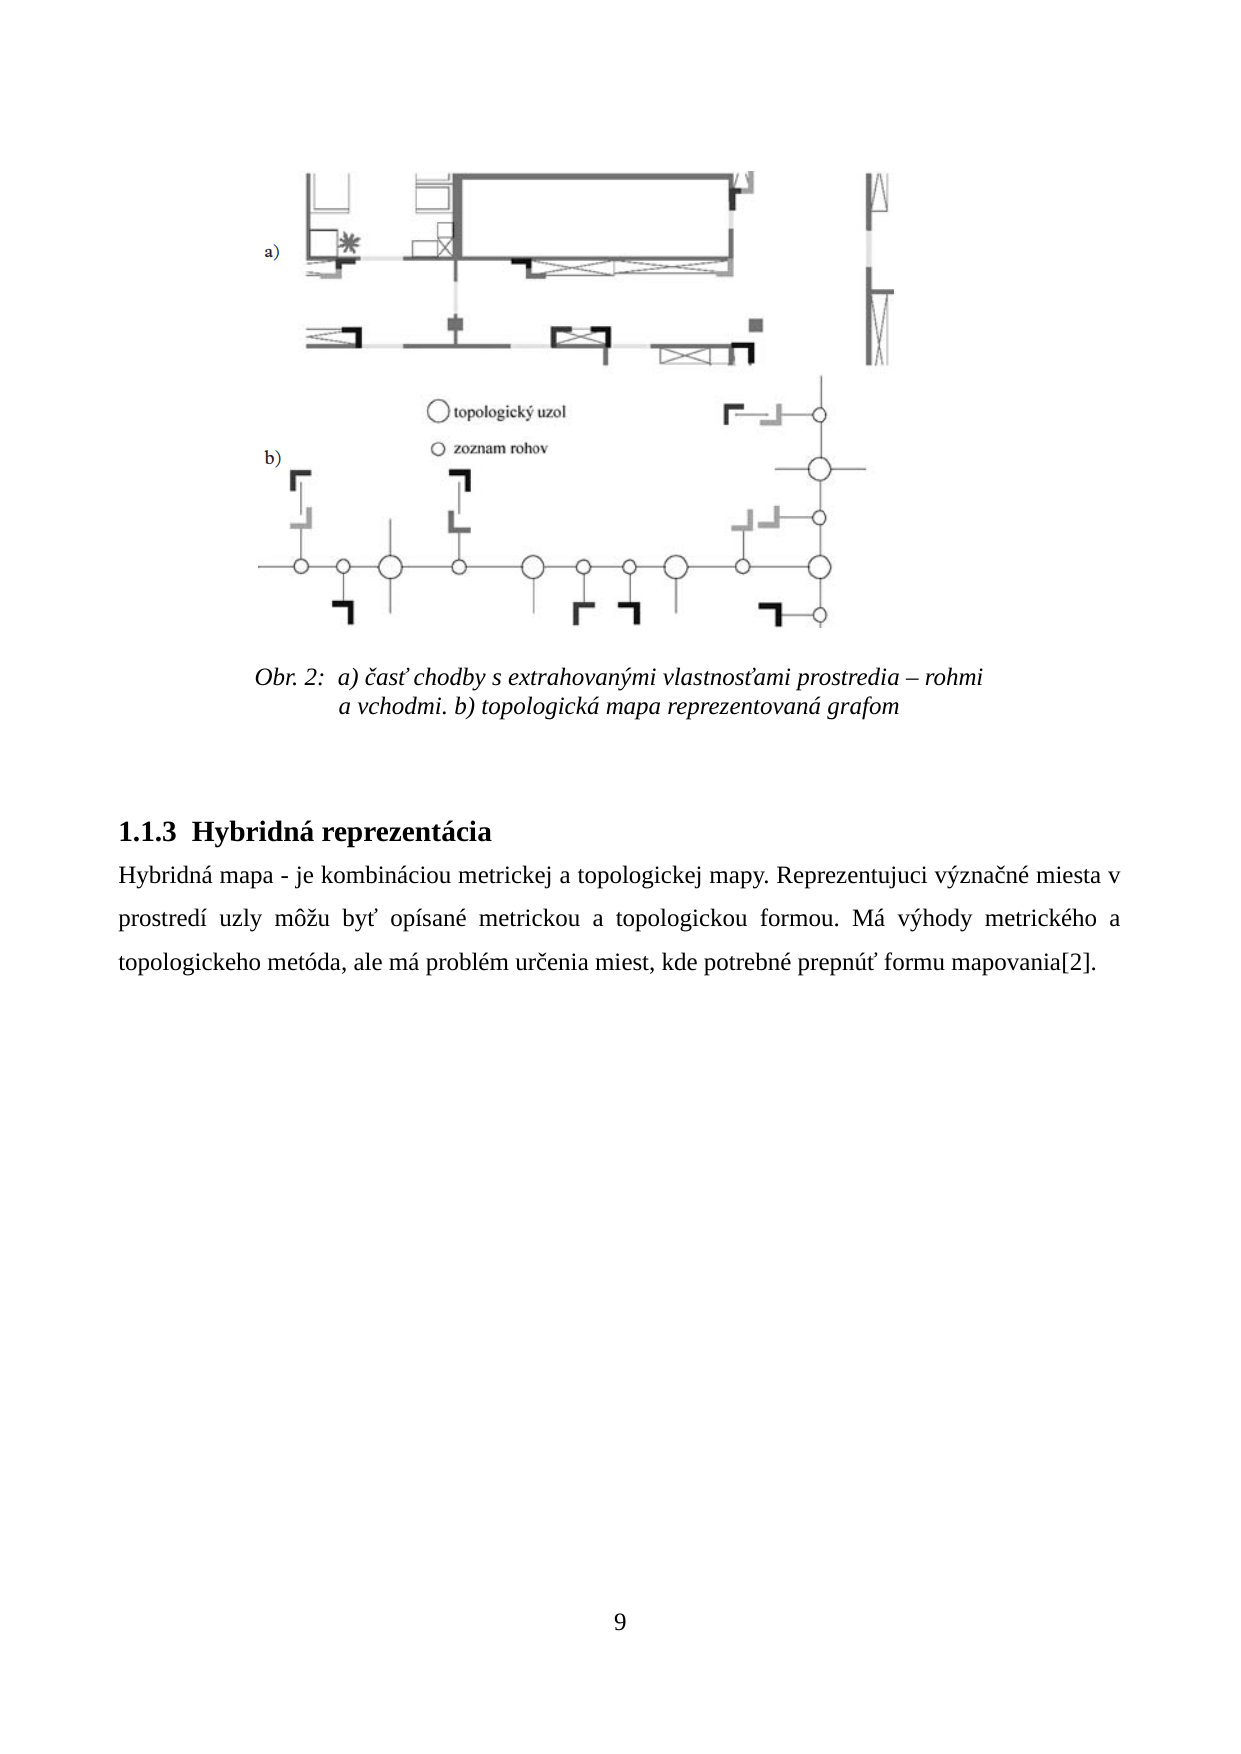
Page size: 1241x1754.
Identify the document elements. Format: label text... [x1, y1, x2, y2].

picture [246, 160, 920, 632]
text Obr. 2: a) časť chodby s extrahovanými vlastnosťami prostredia – rohmi a vchodmi. b) topologická mapa reprezentovaná grafom [246, 662, 994, 719]
subtitle Hybridná reprezentácia [118, 814, 1122, 848]
text Hybridná mapa - je kombináciou metrickej a topologickej mapy. Reprezentujuci význačné miesta v prostredí uzly môžu byť opísané metrickou a topologickou formou. Má výhody metrického a topologickeho metóda, ale má problém určenia miest, kde potrebné prepnúť formu mapovania[2]. [118, 860, 1122, 975]
